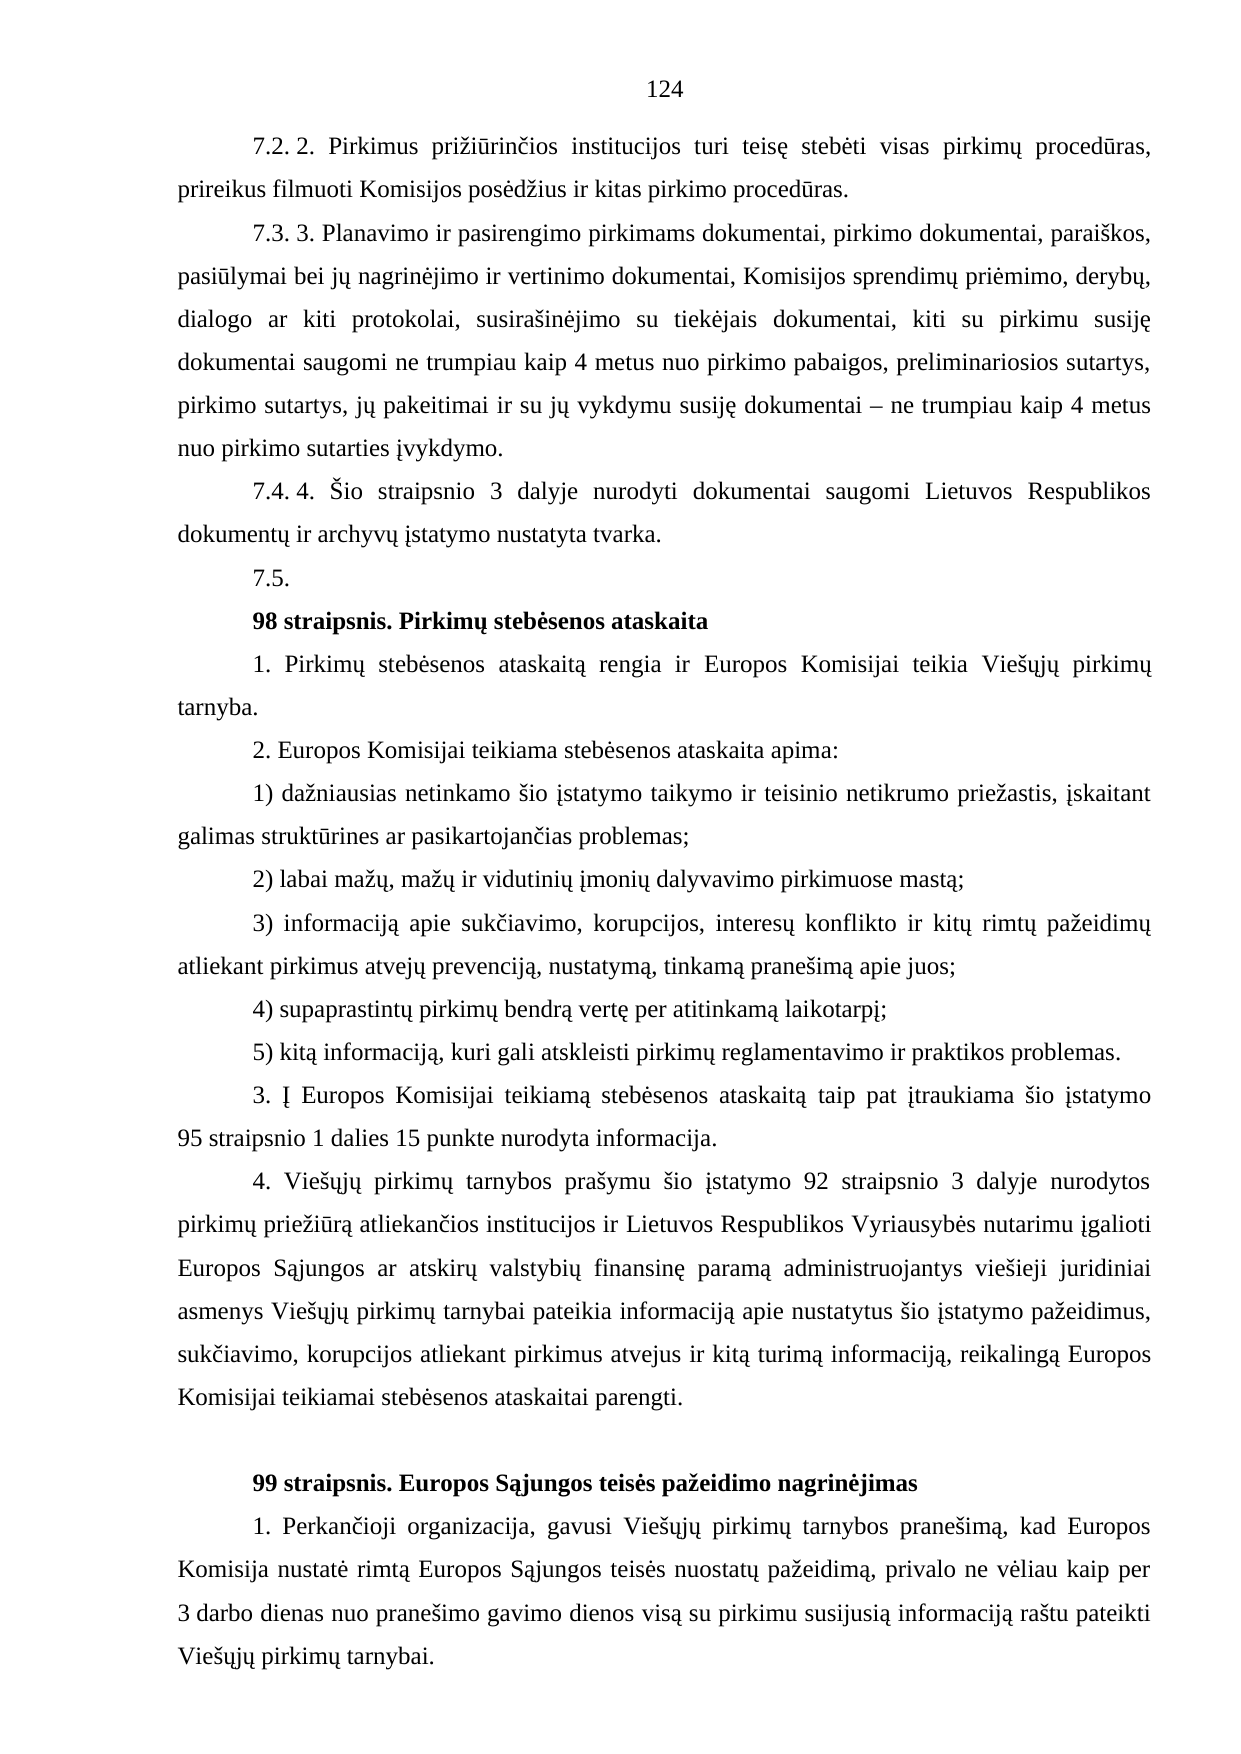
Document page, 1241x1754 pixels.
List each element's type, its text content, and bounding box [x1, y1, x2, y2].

text 4. Viešųjų pirkimų tarnybos prašymu šio įstatymo 92 straipsnio 3 dalyje nurodytos pirkimų priežiūrą atliekančios institucijos ir Lietuvos Respublikos Vyriausybės nutarimu įgalioti Europos Sąjungos ar atskirų valstybių finansinę paramą administruojantys viešieji juridiniai asmenys Viešųjų pirkimų tarnybai pateikia informaciją apie nustatytus šio įstatymo pažeidimus, sukčiavimo, korupcijos atliekant pirkimus atvejus ir kitą turimą informaciją, reikalingą Europos Komisijai teikiamai stebėsenos ataskaitai parengti. [177, 1166, 1152, 1411]
text 98 straipsnis. Pirkimų stebėsenos ataskaita [177, 606, 1152, 634]
text 2. Europos Komisijai teikiama stebėsenos ataskaita apima: [177, 735, 1152, 764]
text 2) labai mažų, mažų ir vidutinių įmonių dalyvavimo pirkimuose mastą; [177, 864, 1152, 893]
text 99 straipsnis. Europos Sąjungos teisės pažeidimo nagrinėjimas [177, 1468, 1152, 1497]
subtitle 3. Planavimo ir pasirengimo pirkimams dokumentai, pirkimo dokumentai, paraiškos, pasiūlymai bei jų nagrinėjimo ir vertinimo dokumentai, Komisijos sprendimų priėmimo, derybų, dialogo ar kiti protokolai, susirašinėjimo su tiekėjais dokumentai, kiti su pirkimu susiję dokumentai saugomi ne trumpiau kaip 4 metus nuo pirkimo pabaigos, preliminariosios sutartys, pirkimo sutartys, jų pakeitimai ir su jų vykdymu susiję dokumentai – ne trumpiau kaip 4 metus nuo pirkimo sutarties įvykdymo. [177, 218, 1152, 462]
subtitle 2. Pirkimus prižiūrinčios institucijos turi teisę stebėti visas pirkimų procedūras, prireikus filmuoti Komisijos posėdžius ir kitas pirkimo procedūras. [177, 131, 1152, 203]
subtitle 4. Šio straipsnio 3 dalyje nurodyti dokumentai saugomi Lietuvos Respublikos dokumentų ir archyvų įstatymo nustatyta tvarka. [177, 476, 1152, 548]
text 1. Pirkimų stebėsenos ataskaitą rengia ir Europos Komisijai teikia Viešųjų pirkimų tarnyba. [177, 649, 1152, 721]
text 3) informaciją apie sukčiavimo, korupcijos, interesų konflikto ir kitų rimtų pažeidimų atliekant pirkimus atvejų prevenciją, nustatymą, tinkamą pranešimą apie juos; [177, 908, 1152, 979]
text 1) dažniausias netinkamo šio įstatymo taikymo ir teisinio netikrumo priežastis, įskaitant galimas struktūrines ar pasikartojančias problemas; [177, 778, 1152, 850]
text 4) supaprastintų pirkimų bendrą vertę per atitinkamą laikotarpį; [177, 994, 1152, 1023]
text 3. Į Europos Komisijai teikiamą stebėsenos ataskaitą taip pat įtraukiama šio įstatymo 95 straipsnio 1 dalies 15 punkte nurodyta informacija. [177, 1080, 1152, 1152]
text 5) kitą informaciją, kuri gali atskleisti pirkimų reglamentavimo ir praktikos problemas. [177, 1037, 1152, 1066]
text 1. Perkančioji organizacija, gavusi Viešųjų pirkimų tarnybos pranešimą, kad Europos Komisija nustatė rimtą Europos Sąjungos teisės nuostatų pažeidimą, privalo ne vėliau kaip per 3 darbo dienas nuo pranešimo gavimo dienos visą su pirkimu susijusią informaciją raštu pateikti Viešųjų pirkimų tarnybai. [177, 1511, 1152, 1669]
